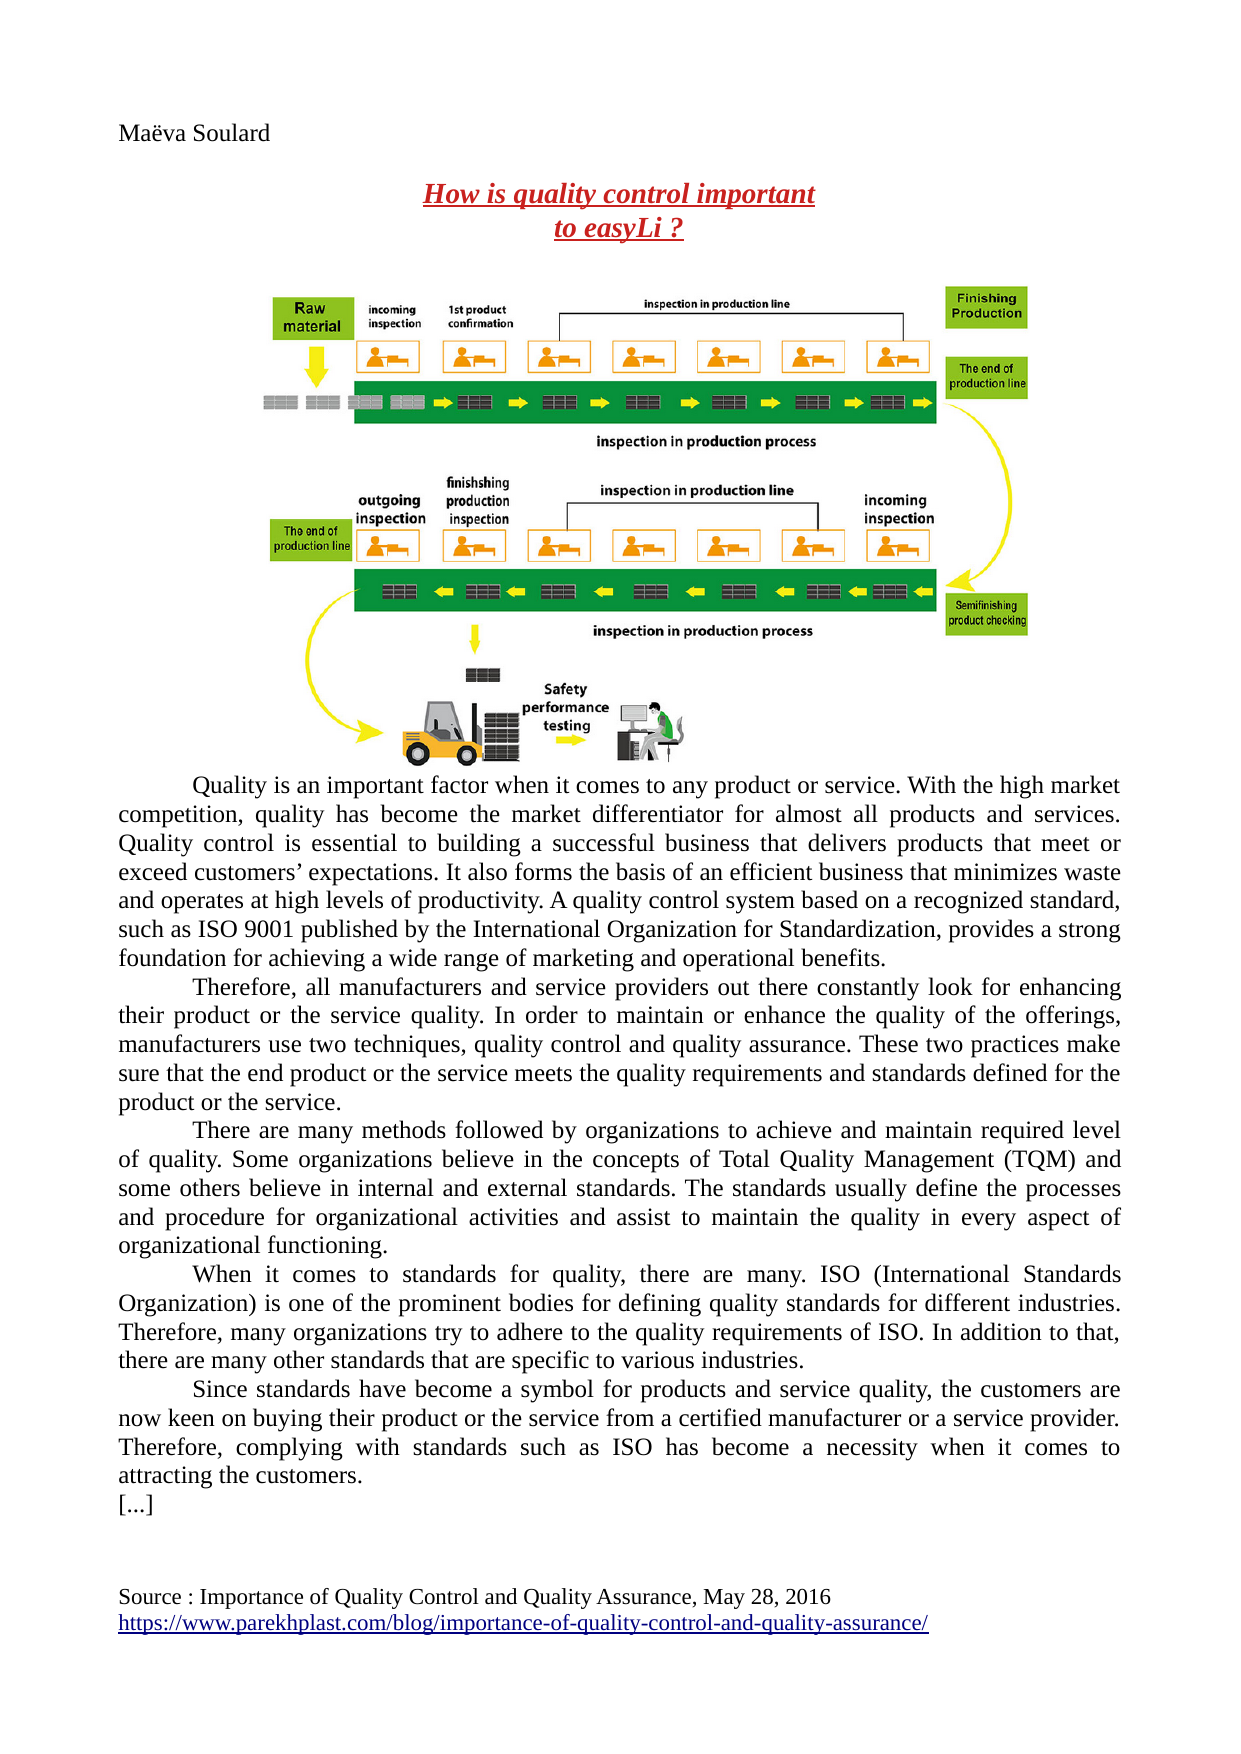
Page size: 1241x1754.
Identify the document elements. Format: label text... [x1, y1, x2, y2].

picture [261, 277, 1034, 771]
text Therefore, all manufacturers and service providers out there constantly look for enhancing their product or the service quality. In order to maintain or enhance the quality of the offerings, manufacturers use two techniques, quality control and quality assurance. These two practices make sure that the end product or the service meets the quality requirements and standards defined for the product or the service. [118, 972, 1122, 1115]
text Quality is an important factor when it comes to any product or service. With the high market competition, quality has become the market differentiator for almost all products and services. Quality control is essential to building a successful business that delivers products that meet or exceed customers’ expectations. It also forms the basis of an efficient business that minimizes waste and operates at high levels of productivity. A quality control system based on a recognized standard, such as ISO 9001 published by the International Organization for Standardization, provides a strong foundation for achieving a wide range of marketing and operational benefits. [118, 277, 1122, 972]
text to easyLi ? [118, 210, 1122, 243]
text [...] [118, 1489, 1122, 1518]
text When it comes to standards for quality, there are many. ISO (International Standards Organization) is one of the prominent bodies for defining quality standards for different industries. Therefore, many organizations try to adhere to the quality requirements of ISO. In addition to that, there are many other standards that are specific to various industries. [118, 1259, 1122, 1374]
text There are many methods followed by organizations to achieve and maintain required level of quality. Some organizations believe in the concepts of Total Quality Management (TQM) and some others believe in internal and external standards. The standards usually define the processes and procedure for organizational activities and assist to maintain the quality in every aspect of organizational functioning. [118, 1115, 1122, 1259]
text Since standards have become a symbol for products and service quality, the customers are now keen on buying their product or the service from a certified manufacturer or a service provider. Therefore, complying with standards such as ISO has become a necessity when it comes to attracting the customers. [118, 1374, 1122, 1489]
text How is quality control important [118, 176, 1122, 210]
